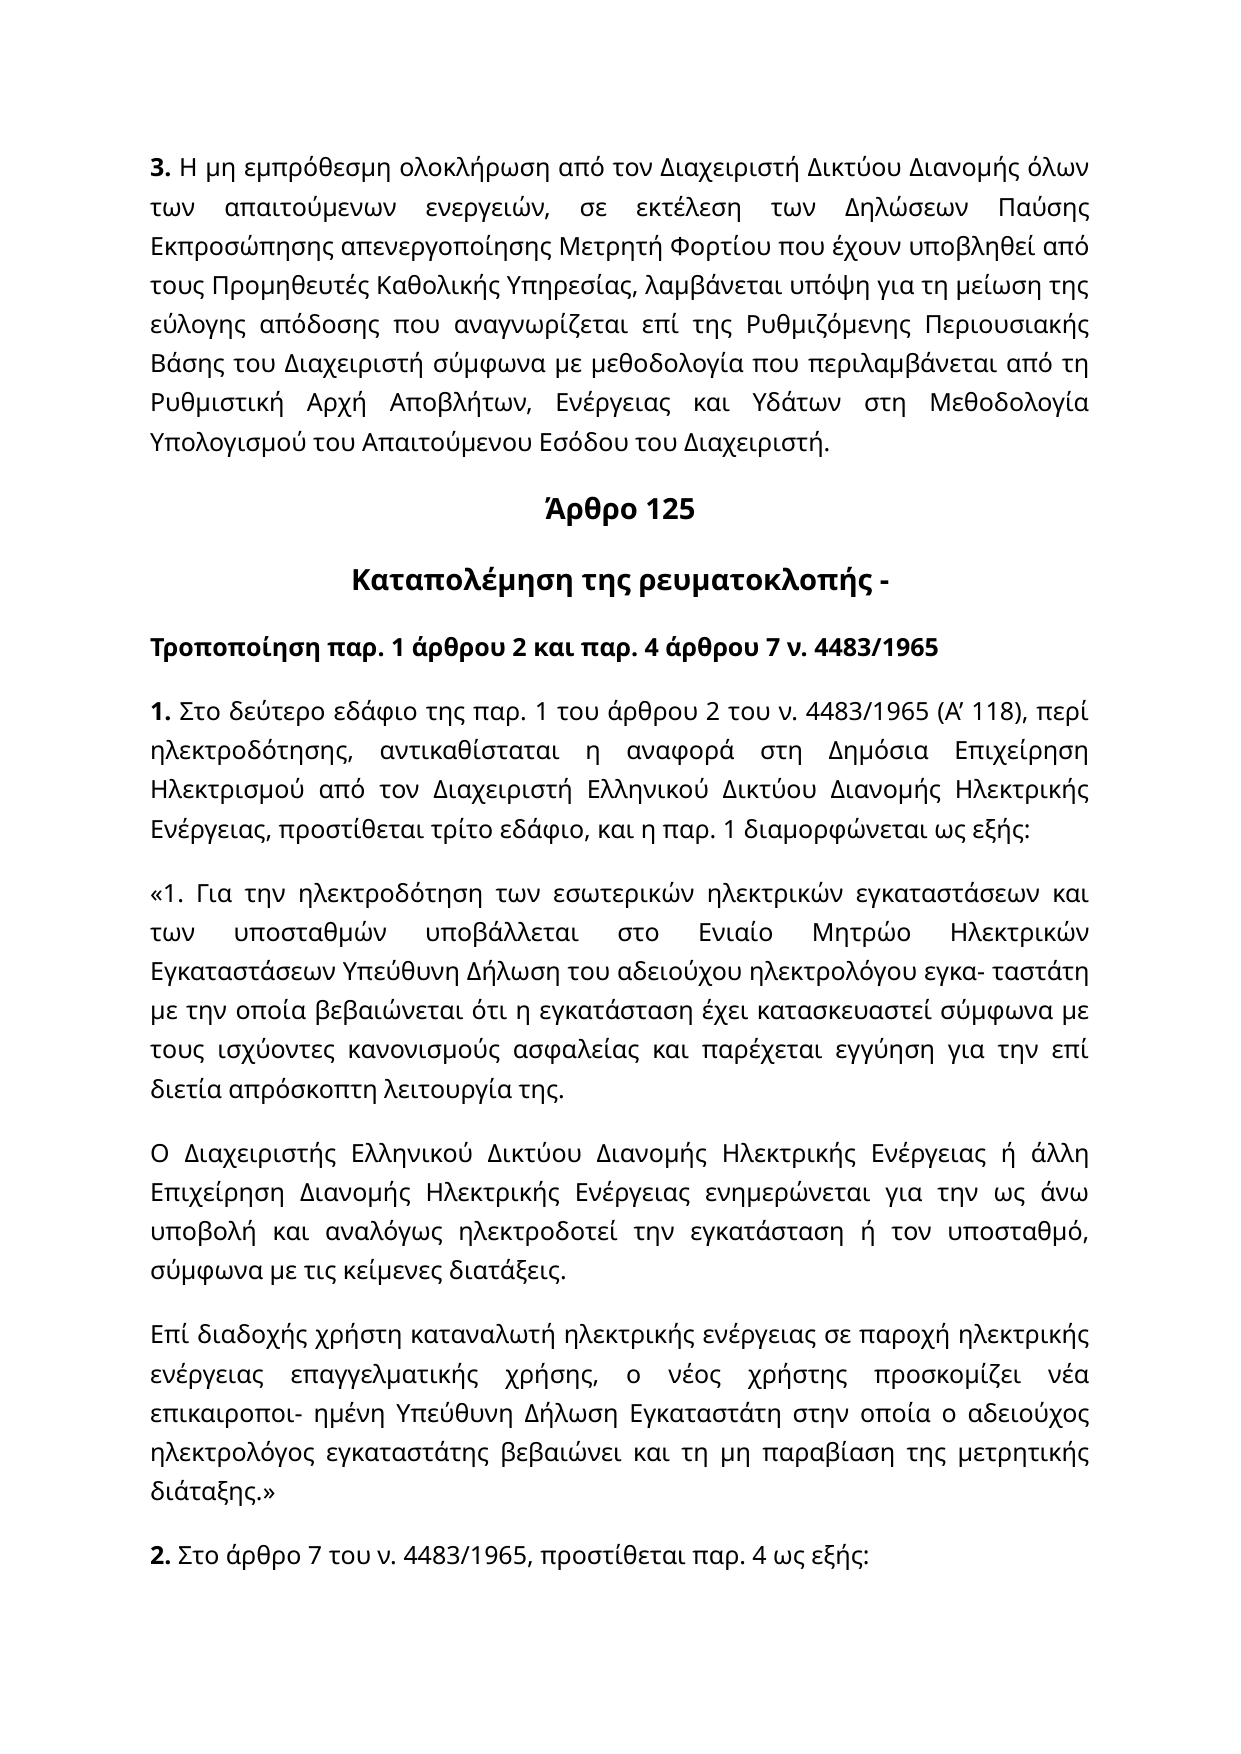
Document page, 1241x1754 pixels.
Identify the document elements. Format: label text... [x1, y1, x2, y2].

subtitle Καταπολέμηση της ρευματοκλοπής - [150, 559, 1090, 599]
text 2. Στο άρθρο 7 του ν. 4483/1965, προστίθεται παρ. 4 ως εξής: [150, 1538, 1090, 1572]
text 1. Στο δεύτερο εδάφιο της παρ. 1 του άρθρου 2 του ν. 4483/1965 (Α’ 118), περί ηλεκτροδότησης, αντικαθίσταται η αναφορά στη Δημόσια Επιχείρηση Ηλεκτρισμού από τον Διαχειριστή Ελληνικού Δικτύου Διανομής Ηλεκτρικής Ενέργειας, προστίθεται τρίτο εδάφιο, και η παρ. 1 διαμορφώνεται ως εξής: [150, 694, 1090, 845]
text Επί διαδοχής χρήστη καταναλωτή ηλεκτρικής ενέργειας σε παροχή ηλεκτρικής ενέργειας επαγγελματικής χρήσης, ο νέος χρήστης προσκομίζει νέα επικαιροποι- ημένη Υπεύθυνη Δήλωση Εγκαταστάτη στην οποία ο αδειούχος ηλεκτρολόγος εγκαταστάτης βεβαιώνει και τη μη παραβίαση της μετρητικής διάταξης.» [150, 1317, 1090, 1508]
text 3. Η μη εμπρόθεσμη ολοκλήρωση από τον Διαχειριστή Δικτύου Διανομής όλων των απαιτούμενων ενεργειών, σε εκτέλεση των Δηλώσεων Παύσης Εκπροσώπησης απενεργοποίησης Μετρητή Φορτίου που έχουν υποβληθεί από τους Προμηθευτές Καθολικής Υπηρεσίας, λαμβάνεται υπόψη για τη μείωση της εύλογης απόδοσης που αναγνωρίζεται επί της Ρυθμιζόμενης Περιουσιακής Βάσης του Διαχειριστή σύμφωνα με μεθοδολογία που περιλαμβάνεται από τη Ρυθμιστική Αρχή Αποβλήτων, Ενέργειας και Υδάτων στη Μεθοδολογία Υπολογισμού του Απαιτούμενου Εσόδου του Διαχειριστή. [150, 150, 1090, 458]
subtitle Άρθρο 125 [150, 488, 1090, 528]
text Τροποποίηση παρ. 1 άρθρου 2 και παρ. 4 άρθρου 7 ν. 4483/1965 [150, 629, 1090, 664]
text «1. Για την ηλεκτροδότηση των εσωτερικών ηλεκτρικών εγκαταστάσεων και των υποσταθμών υποβάλλεται στο Ενιαίο Μητρώο Ηλεκτρικών Εγκαταστάσεων Υπεύθυνη Δήλωση του αδειούχου ηλεκτρολόγου εγκα- ταστάτη με την οποία βεβαιώνεται ότι η εγκατάσταση έχει κατασκευαστεί σύμφωνα με τους ισχύοντες κανονισμούς ασφαλείας και παρέχεται εγγύηση για την επί διετία απρόσκοπτη λειτουργία της. [150, 875, 1090, 1105]
text Ο Διαχειριστής Ελληνικού Δικτύου Διανομής Ηλεκτρικής Ενέργειας ή άλλη Επιχείρηση Διανομής Ηλεκτρικής Ενέργειας ενημερώνεται για την ως άνω υποβολή και αναλόγως ηλεκτροδοτεί την εγκατάσταση ή τον υποσταθμό, σύμφωνα με τις κείμενες διατάξεις. [150, 1135, 1090, 1287]
